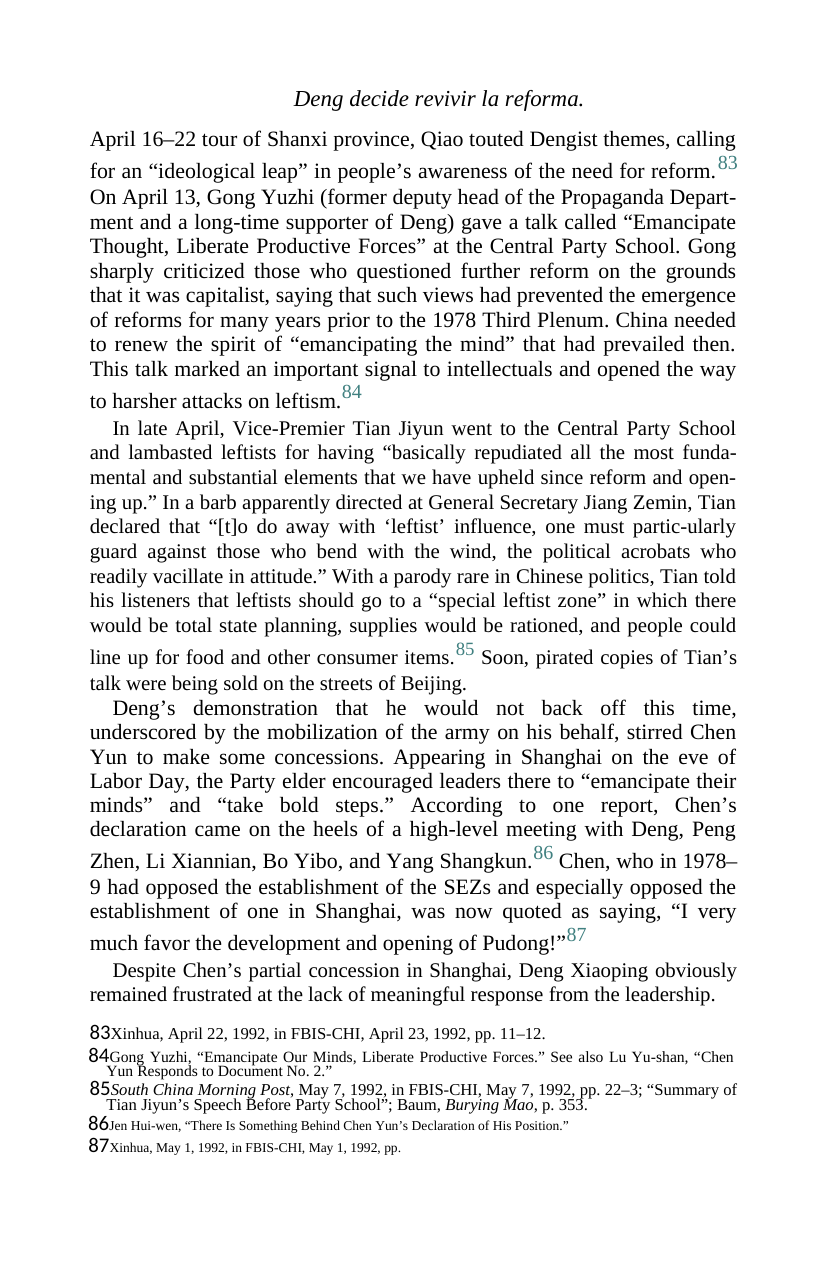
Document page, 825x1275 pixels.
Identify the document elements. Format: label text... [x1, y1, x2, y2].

table_header Deng decide revivir la reforma. [294, 84, 623, 111]
list Gong Yuzhi, “Emancipate Our Minds, Liberate Productive Forces.” See also Lu Yu-shan, “Chen Yun Responds to Document No. 2.” [88, 1047, 735, 1080]
text In late April, Vice-Premier Tian Jiyun went to the Central Party School and lambasted leftists for having “basically repudiated all the most funda-mental and substantial elements that we have upheld since reform and open-ing up.” In a barb apparently directed at General Secretary Jiang Zemin, Tian declared that “[t]o do away with ‘leftist’ influence, one must partic-ularly guard against those who bend with the wind, the political acrobats who readily vacillate in attitude.” With a parody rare in Chinese politics, Tian told his listeners that leftists should go to a “special leftist zone” in which there would be total state planning, supplies would be rationed, and people could line up for food and other consumer items.85 Soon, pirated copies of Tian’s talk were being sold on the streets of Beijing. [89, 416, 737, 695]
text April 16–22 tour of Shanxi province, Qiao touted Dengist themes, calling for an “ideological leap” in people’s awareness of the need for reform.83 On April 13, Gong Yuzhi (former deputy head of the Propaganda Depart-ment and a long-time supporter of Deng) gave a talk called “Emancipate Thought, Liberate Productive Forces” at the Central Party School. Gong sharply criticized those who questioned further reform on the grounds that it was capitalist, saying that such views had prevented the emergence of reforms for many years prior to the 1978 Third Plenum. China needed to renew the spirit of “emancipating the mind” that had prevailed then. This talk marked an important signal to intellectuals and opened the way to harsher attacks on leftism.84 [89, 127, 737, 414]
list South China Morning Post, May 7, 1992, in FBIS-CHI, May 7, 1992, pp. 22–3; “Summary of Tian Jiyun’s Speech Before Party School”; Baum, Burying Mao, p. 353. [89, 1080, 737, 1114]
list Xinhua, April 22, 1992, in FBIS-CHI, April 23, 1992, pp. 11–12. [89, 1019, 737, 1044]
text Deng’s demonstration that he would not back off this time, underscored by the mobilization of the army on his behalf, stirred Chen Yun to make some concessions. Appearing in Shanghai on the eve of Labor Day, the Party elder encouraged leaders there to “emancipate their minds” and “take bold steps.” According to one report, Chen’s declaration came on the heels of a high-level meeting with Deng, Peng Zhen, Li Xiannian, Bo Yibo, and Yang Shangkun.86 Chen, who in 1978–9 had opposed the establishment of the SEZs and especially opposed the establishment of one in Shanghai, was now quoted as saying, “I very much favor the development and opening of Pudong!”87 [89, 696, 737, 957]
list Jen Hui-wen, “There Is Something Behind Chen Yun’s Declaration of His Position.” [88, 1114, 737, 1135]
text Despite Chen’s partial concession in Shanghai, Deng Xiaoping obviously remained frustrated at the lack of meaningful response from the leadership. [89, 957, 737, 1006]
list Xinhua, May 1, 1992, in FBIS-CHI, May 1, 1992, pp. [88, 1137, 737, 1156]
table_header [623, 84, 737, 111]
